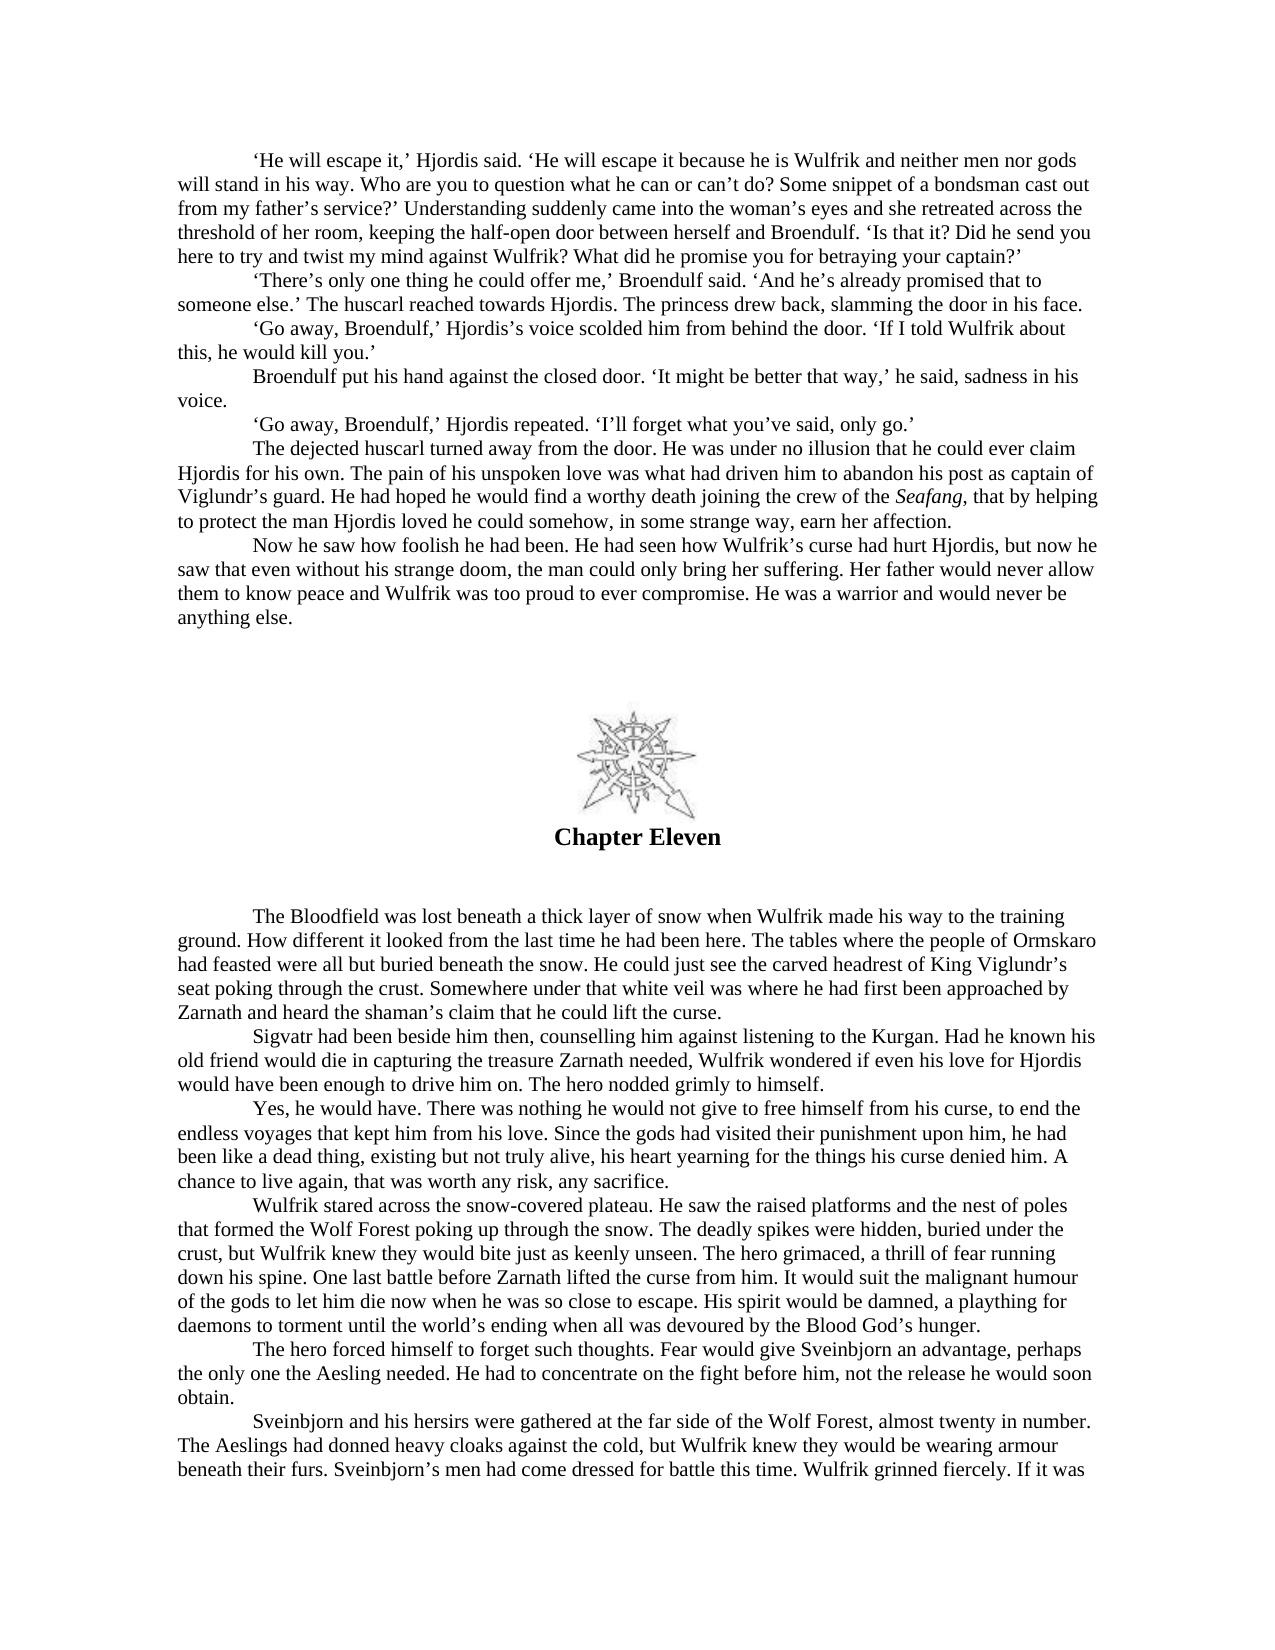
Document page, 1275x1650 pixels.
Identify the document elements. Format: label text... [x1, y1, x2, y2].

text Wulfrik stared across the snow-covered plateau. He saw the raised platforms and the nest of poles that formed the Wolf Forest poking up through the snow. The deadly spikes were hidden, buried under the crust, but Wulfrik knew they would bite just as keenly unseen. The hero grimaced, a thrill of fear running down his spine. One last battle before Zarnath lifted the curse from him. It would suit the malignant humour of the gods to let him die now when he was so close to escape. His spirit would be damned, a plaything for daemons to torment until the world’s ending when all was devoured by the Blood God’s hunger. [177, 1193, 1098, 1337]
text Sigvatr had been beside him then, counselling him against listening to the Kurgan. Had he known his old friend would die in capturing the treasure Zarnath needed, Wulfrik wondered if even his love for Hjordis would have been enough to drive him on. The hero nodded grimly to himself. [177, 1024, 1098, 1096]
picture [577, 677, 698, 823]
text The Bloodfield was lost beneath a thick layer of snow when Wulfrik made his way to the training ground. How different it looked from the last time he had been here. The tables where the people of Ormskaro had feasted were all but buried beneath the snow. He could just see the carved headrest of King Viglundr’s seat poking through the crust. Somewhere under that white veil was where he had first been approached by Zarnath and heard the shaman’s claim that he could lift the curse. [177, 904, 1098, 1024]
text Broendulf put his hand against the closed door. ‘It might be better that way,’ he said, sadness in his voice. [177, 364, 1098, 412]
text ‘He will escape it,’ Hjordis said. ‘He will escape it because he is Wulfrik and neither men nor gods will stand in his way. Who are you to question what he can or can’t do? Some snippet of a bondsman cast out from my father’s service?’ Understanding suddenly came into the woman’s eyes and she retreated across the threshold of her room, keeping the half-open door between herself and Broendulf. ‘Is that it? Did he send you here to try and twist my mind against Wulfrik? What did he promise you for betraying your captain?’ [177, 148, 1098, 268]
text The hero forced himself to forget such thoughts. Fear would give Sveinbjorn an advantage, perhaps the only one the Aesling needed. He had to concentrate on the fight before him, not the release he would soon obtain. [177, 1337, 1098, 1409]
text The dejected huscarl turned away from the door. He was under no illusion that he could ever claim Hjordis for his own. The pain of his unspoken love was what had driven him to abandon his post as captain of Viglundr’s guard. He had hoped he would find a worthy death joining the crew of the Seafang, that by helping to protect the man Hjordis loved he could somehow, in some strange way, earn her affection. [177, 436, 1098, 533]
text Sveinbjorn and his hersirs were gathered at the far side of the Wolf Forest, almost twenty in number. The Aeslings had donned heavy cloaks against the cold, but Wulfrik knew they would be wearing armour beneath their furs. Sveinbjorn’s men had come dressed for battle this time. Wulfrik grinned fiercely. If it was [177, 1409, 1098, 1481]
text ‘Go away, Broendulf,’ Hjordis repeated. ‘I’ll forget what you’ve said, only go.’ [177, 412, 1098, 436]
text Yes, he would have. There was nothing he would not give to free himself from his curse, to end the endless voyages that kept him from his love. Since the gods had visited their punishment upon him, he had been like a dead thing, existing but not truly alive, his heart yearning for the things his curse denied him. A chance to live again, that was worth any risk, any sacrifice. [177, 1096, 1098, 1193]
text ‘Go away, Broendulf,’ Hjordis’s voice scolded him from behind the door. ‘If I told Wulfrik about this, he would kill you.’ [177, 316, 1098, 364]
text Now he saw how foolish he had been. He had seen how Wulfrik’s curse had hurt Hjordis, but now he saw that even without his strange doom, the man could only bring her suffering. Her father would never allow them to know peace and Wulfrik was too proud to ever compromise. He was a warrior and would never be anything else. [177, 533, 1098, 677]
text ‘There’s only one thing he could offer me,’ Broendulf said. ‘And he’s already promised that to someone else.’ The huscarl reached towards Hjordis. The princess drew back, slamming the door in his face. [177, 268, 1098, 316]
text Chapter Eleven [177, 823, 1098, 904]
